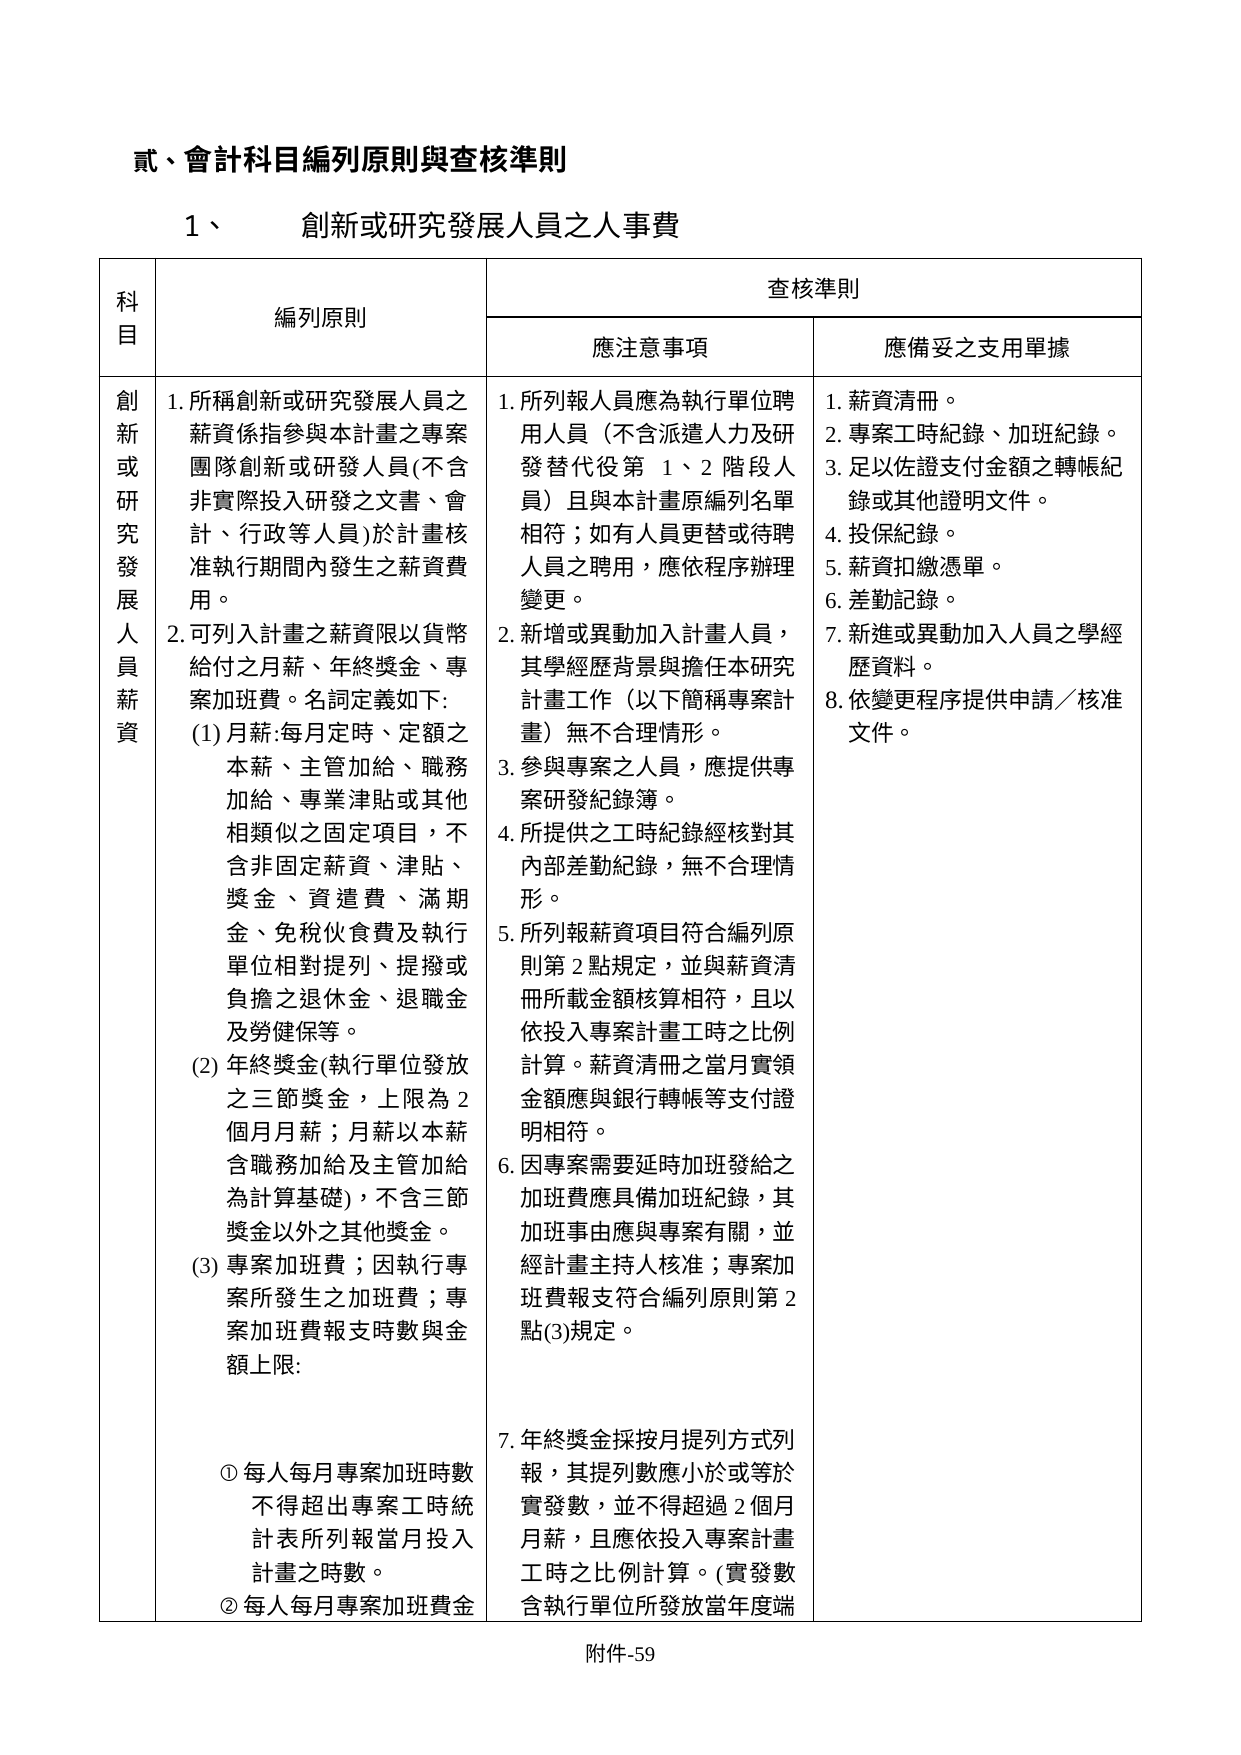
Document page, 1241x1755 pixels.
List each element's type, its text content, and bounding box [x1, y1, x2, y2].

table_header 查核準則 [487, 259, 1141, 316]
table_cell 所列報人員應為執行單位聘用人員（不含派遣人力及研發替代役第 1、2 階段人員）且與本計畫原編列名單相符；如有人員更替或待聘人員之聘用，應依程序辦理變更。 新增或異動加入計畫人員，其學經歷背景與擔任本研究計畫工作（以下簡稱專案計畫）無不合理情形。 參與專案之人員，應提供專案研發紀錄簿。 所提供之工時紀錄經核對其內部差勤紀錄，無不合理情形。 所列報薪資項目符合編列原則第2點規定，並與薪資清冊所載金額核算相符，且以依投入專案計畫工時之比例計算。薪資清冊之當月實領金額應與銀行轉帳等支付證明相符。 因專案需要延時加班發給之加班費應具備加班紀錄，其加班事由應與專案有關，並經計畫主持人核准；專案加班費報支符合編列原則第2點(3)規定。 年終獎金採按月提列方式列報，其提列數應小於或等於實發數，並不得超過2個月月薪，且應依投入專案計畫工時之比例計算。(實發數含執行單位所發放當年度端 [487, 377, 813, 1621]
table_header 編列原則 [156, 259, 486, 376]
table_cell 應注意事項 [487, 318, 813, 376]
table_header 科目 [100, 259, 155, 376]
table_cell 薪資清冊。 專案工時紀錄、加班紀錄。 足以佐證支付金額之轉帳紀錄或其他證明文件。 投保紀錄。 薪資扣繳憑單。 差勤記錄。 新進或異動加入人員之學經歷資料。 依變更程序提供申請／核准文件。 [814, 377, 1141, 1621]
text 貳、會計科目編列原則與查核準則 [133, 137, 1107, 178]
table_cell 所稱創新或研究發展人員之薪資係指參與本計畫之專案團隊創新或研發人員(不含非實際投入研發之文書、會計、行政等人員)於計畫核准執行期間內發生之薪資費用。 可列入計畫之薪資限以貨幣給付之月薪、年終獎金、專案加班費。名詞定義如下: 月薪:每月定時、定額之本薪、主管加給、職務加給、專業津貼或其他相類似之固定項目，不含非固定薪資、津貼、獎金、資遣費、滿期金、免稅伙食費及執行單位相對提列、提撥或負擔之退休金、退職金及勞健保等。 年終獎金(執行單位發放之三節獎金，上限為2個月月薪；月薪以本薪含職務加給及主管加給為計算基礎)，不含三節獎金以外之其他獎金。 專案加班費；因執行專案所發生之加班費；專案加班費報支時數與金額上限:  每人每月專案加班時數不得超出專案工時統計表所列報當月投入計畫之時數。  每人每月專案加班費金 [156, 377, 486, 1621]
table_cell 應備妥之支用單據 [814, 318, 1141, 376]
list 創新或研究發展人員之人事費 [183, 203, 1107, 245]
table_cell 創新或研究發展人員薪資 [100, 377, 155, 1621]
